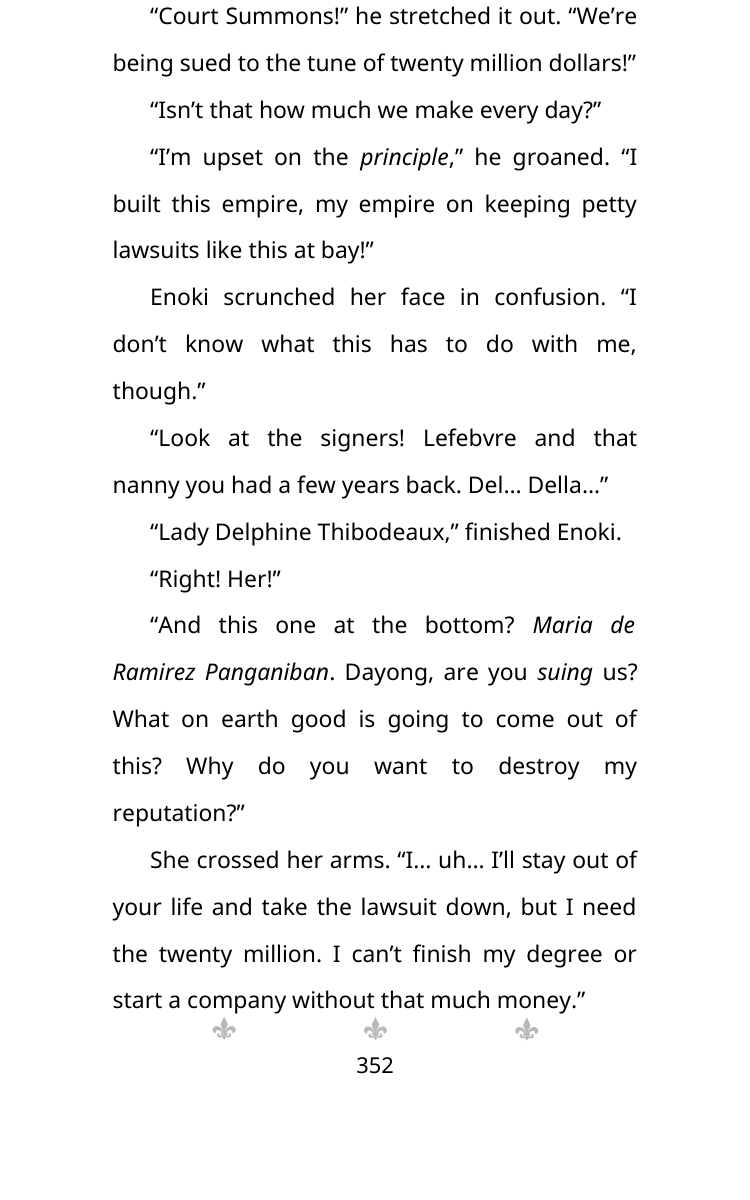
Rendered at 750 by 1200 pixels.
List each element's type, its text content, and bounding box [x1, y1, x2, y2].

text “I’m upset on the principle,” he groaned. “I built this empire, my empire on keeping petty lawsuits like this at bay!” [112, 141, 637, 266]
text “Lady Delphine Thibodeaux,” finished Enoki. [112, 516, 637, 547]
text She crossed her arms. “I… uh… I’ll stay out of your life and take the lawsuit down, but I need the twenty million. I can’t finish my degree or start a company without that much money.” [112, 844, 637, 1016]
text “And this one at the bottom? Maria de Ramirez Panganiban. Dayong, are you suing us? What on earth good is going to come out of this? Why do you want to destroy my reputation?” [112, 609, 637, 828]
text Enoki scrunched her face in confusion. “I don’t know what this has to do with me, though.” [112, 281, 637, 406]
text “Isn’t that how much we make every day?” [112, 94, 637, 125]
text “Court Summons!” he stretched it out. “We’re being sued to the tune of twenty million dollars!” [112, 0, 637, 78]
text “Look at the signers! Lefebvre and that nanny you had a few years back. Del… Della…” [112, 422, 637, 500]
text “Right! Her!” [112, 562, 637, 594]
